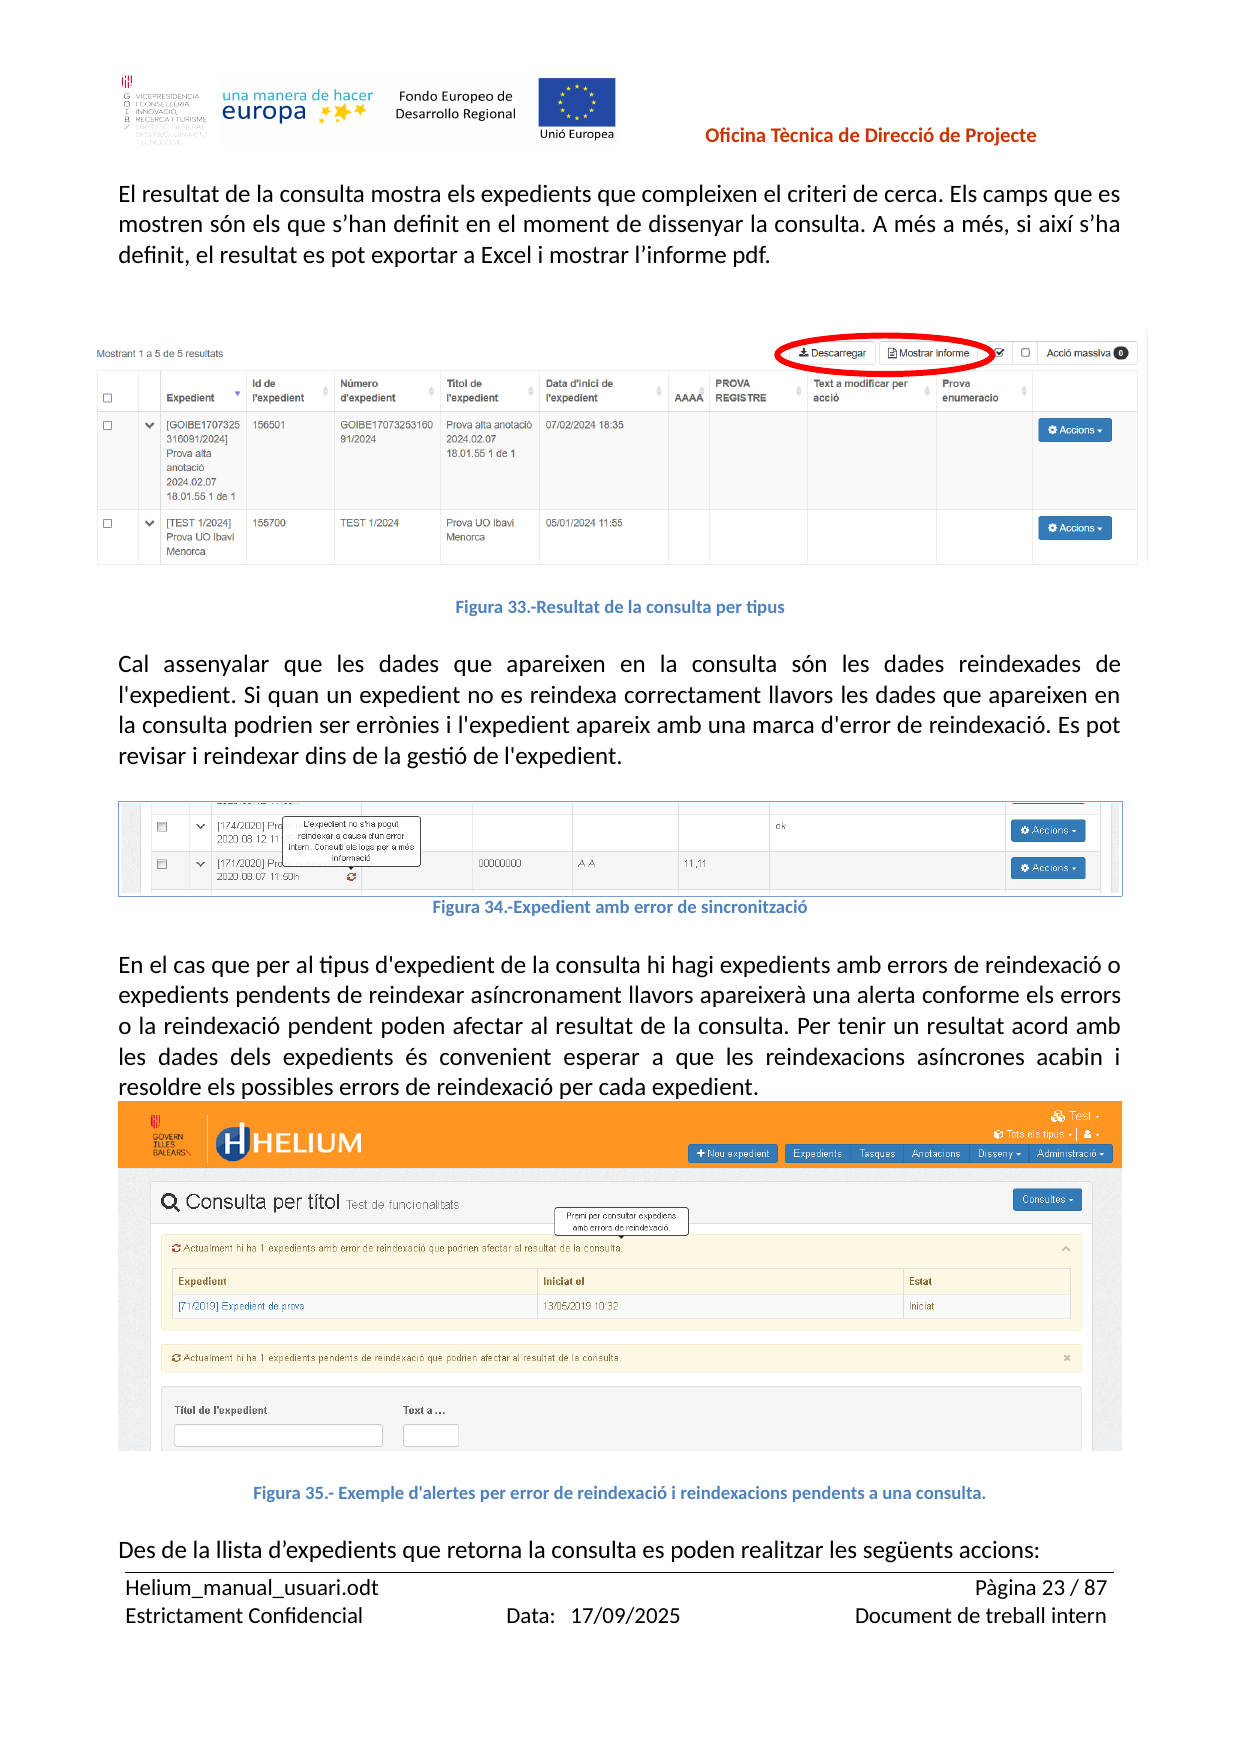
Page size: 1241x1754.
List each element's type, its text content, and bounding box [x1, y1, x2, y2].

text Cal assenyalar que les dades que apareixen en la consulta són les dades reindexades de l'expedient. Si quan un expedient no es reindexa correctament llavors les dades que apareixen en la consulta podrien ser errònies i l'expedient apareix amb una marca d'error de reindexació. Es pot revisar i reindexar dins de la gestió de l'expedient. [118, 648, 1122, 770]
picture [118, 1101, 1123, 1451]
picture [118, 73, 213, 147]
text Figura 35.- Exemple d'alertes per error de reindexació i reindexacions pendents a una consulta. [118, 1481, 1122, 1504]
text Des de la llista d’expedients que retorna la consulta es poden realitzar les següents accions: [118, 1534, 1122, 1565]
text Figura 34.-Expedient amb error de sincronització [118, 897, 1122, 919]
text [119, 802, 1122, 896]
picture [219, 73, 621, 147]
text Figura 33.-Resultat de la consulta per tipus [118, 595, 1122, 618]
picture [121, 803, 1119, 893]
picture [92, 330, 1148, 565]
text El resultat de la consulta mostra els expedients que compleixen el criteri de cerca. Els camps que es mostren són els que s’han definit en el moment de dissenyar la consulta. A més a més, si així s’ha definit, el resultat es pot exportar a Excel i mostrar l’informe pdf. [118, 178, 1122, 269]
text En el cas que per al tipus d'expedient de la consulta hi hagi expedients amb errors de reindexació o expedients pendents de reindexar asíncronament llavors apareixerà una alerta conforme els errors o la reindexació pendent poden afectar al resultat de la consulta. Per tenir un resultat acord amb les dades dels expedients és convenient esperar a que les reindexacions asíncrones acabin i resoldre els possibles errors de reindexació per cada expedient. [118, 949, 1122, 1101]
